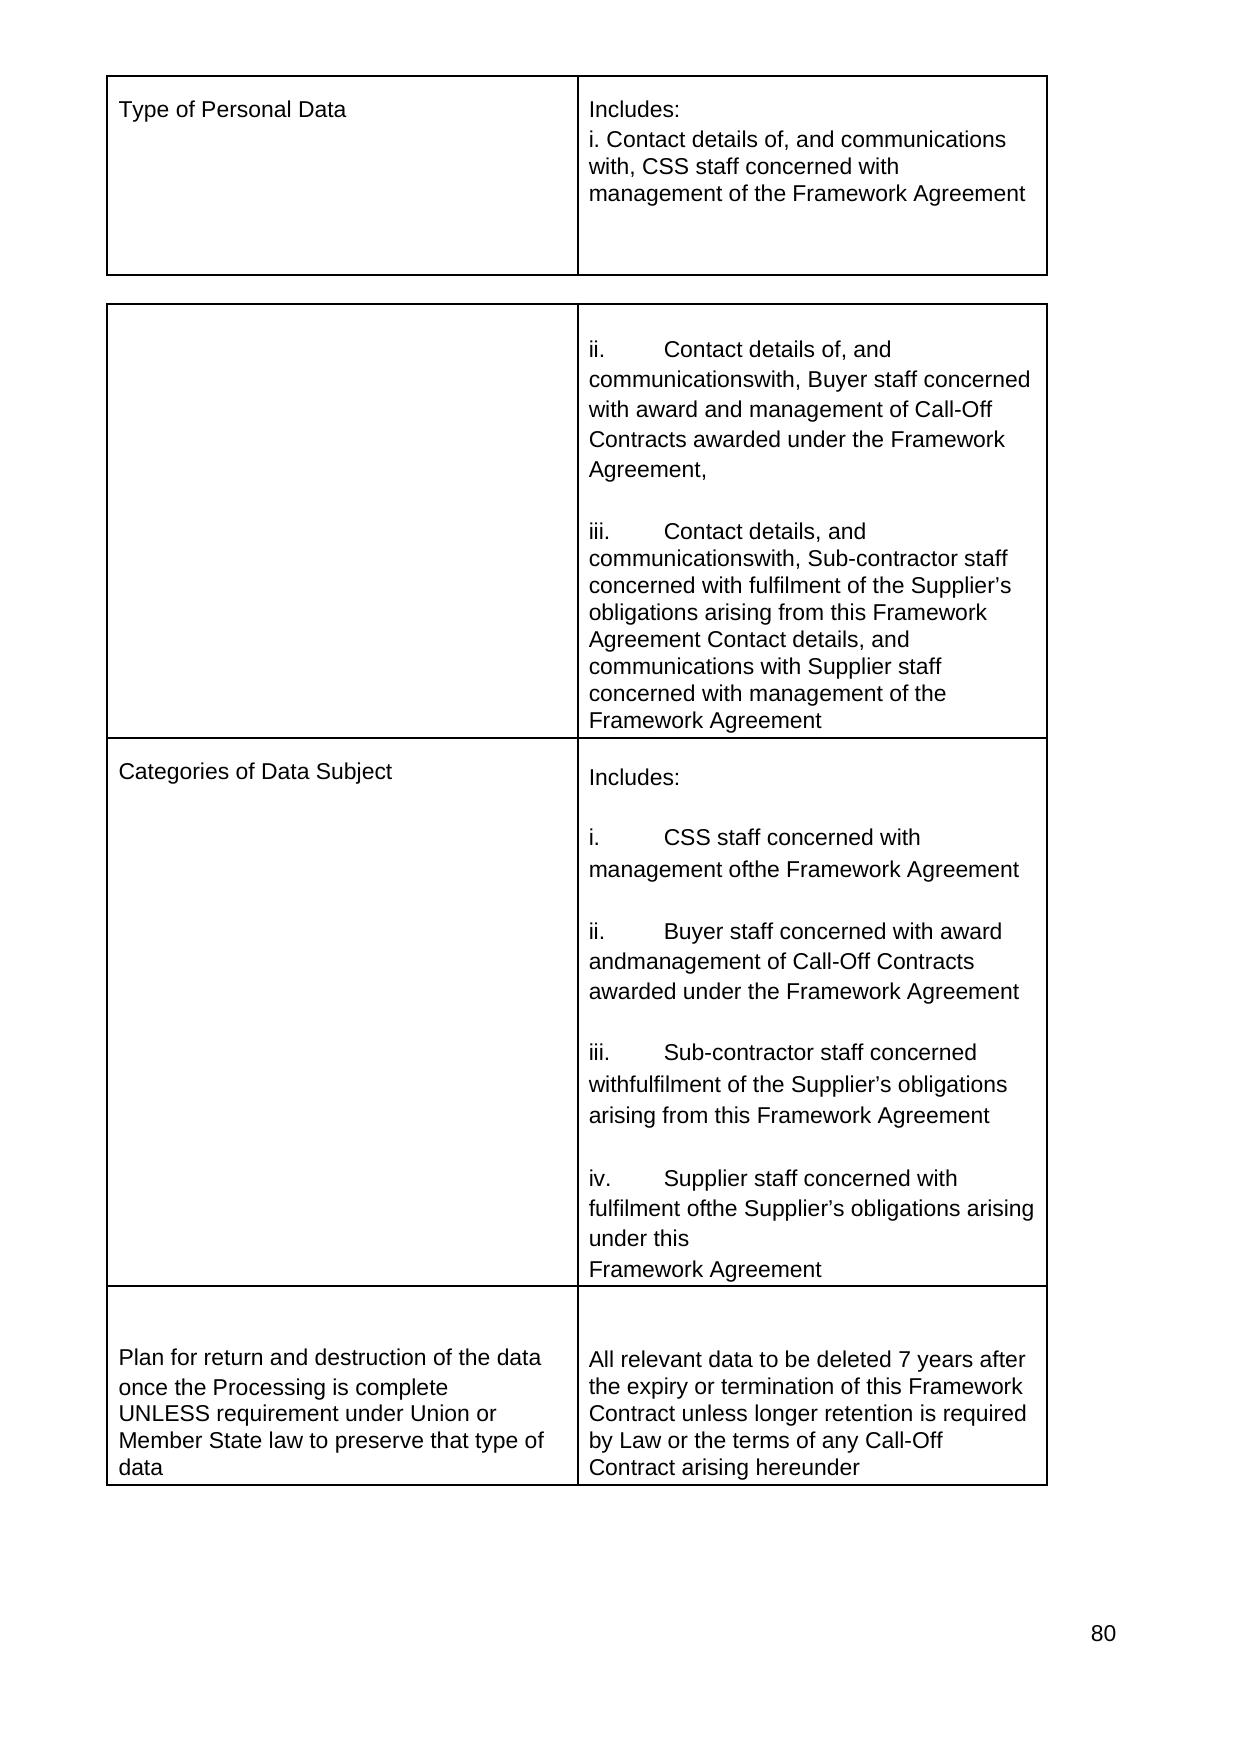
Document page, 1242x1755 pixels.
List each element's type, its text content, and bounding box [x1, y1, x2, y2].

table_cell Includes: CSS staff concerned with management ofthe Framework Agreement Buyer staff concerned with award andmanagement of Call-Off Contracts awarded under the Framework Agreement Sub-contractor staff concerned withfulfilment of the Supplier’s obligations arising from this Framework Agreement Supplier staff concerned with fulfilment ofthe Supplier’s obligations arising under this Framework Agreement [579, 739, 1046, 1285]
table_cell Plan for return and destruction of the data once the Processing is complete UNLESS requirement under Union or Member State law to preserve that type of data [108, 1287, 577, 1484]
table_cell Categories of Data Subject [108, 739, 577, 1285]
table_header [108, 305, 577, 737]
table_header Contact details of, and communicationswith, Buyer staff concerned with award and management of Call-Off Contracts awarded under the Framework Agreement, Contact details, and communicationswith, Sub-contractor staff concerned with fulfilment of the Supplier’s obligations arising from this Framework Agreement Contact details, and communications with Supplier staff concerned with management of the Framework Agreement [579, 305, 1046, 737]
table_cell All relevant data to be deleted 7 years after the expiry or termination of this Framework Contract unless longer retention is required by Law or the terms of any Call-Off Contract arising hereunder [579, 1287, 1046, 1484]
table_cell Type of Personal Data [108, 77, 577, 273]
table_cell Includes: i. Contact details of, and communications with, CSS staff concerned with management of the Framework Agreement [579, 77, 1046, 273]
